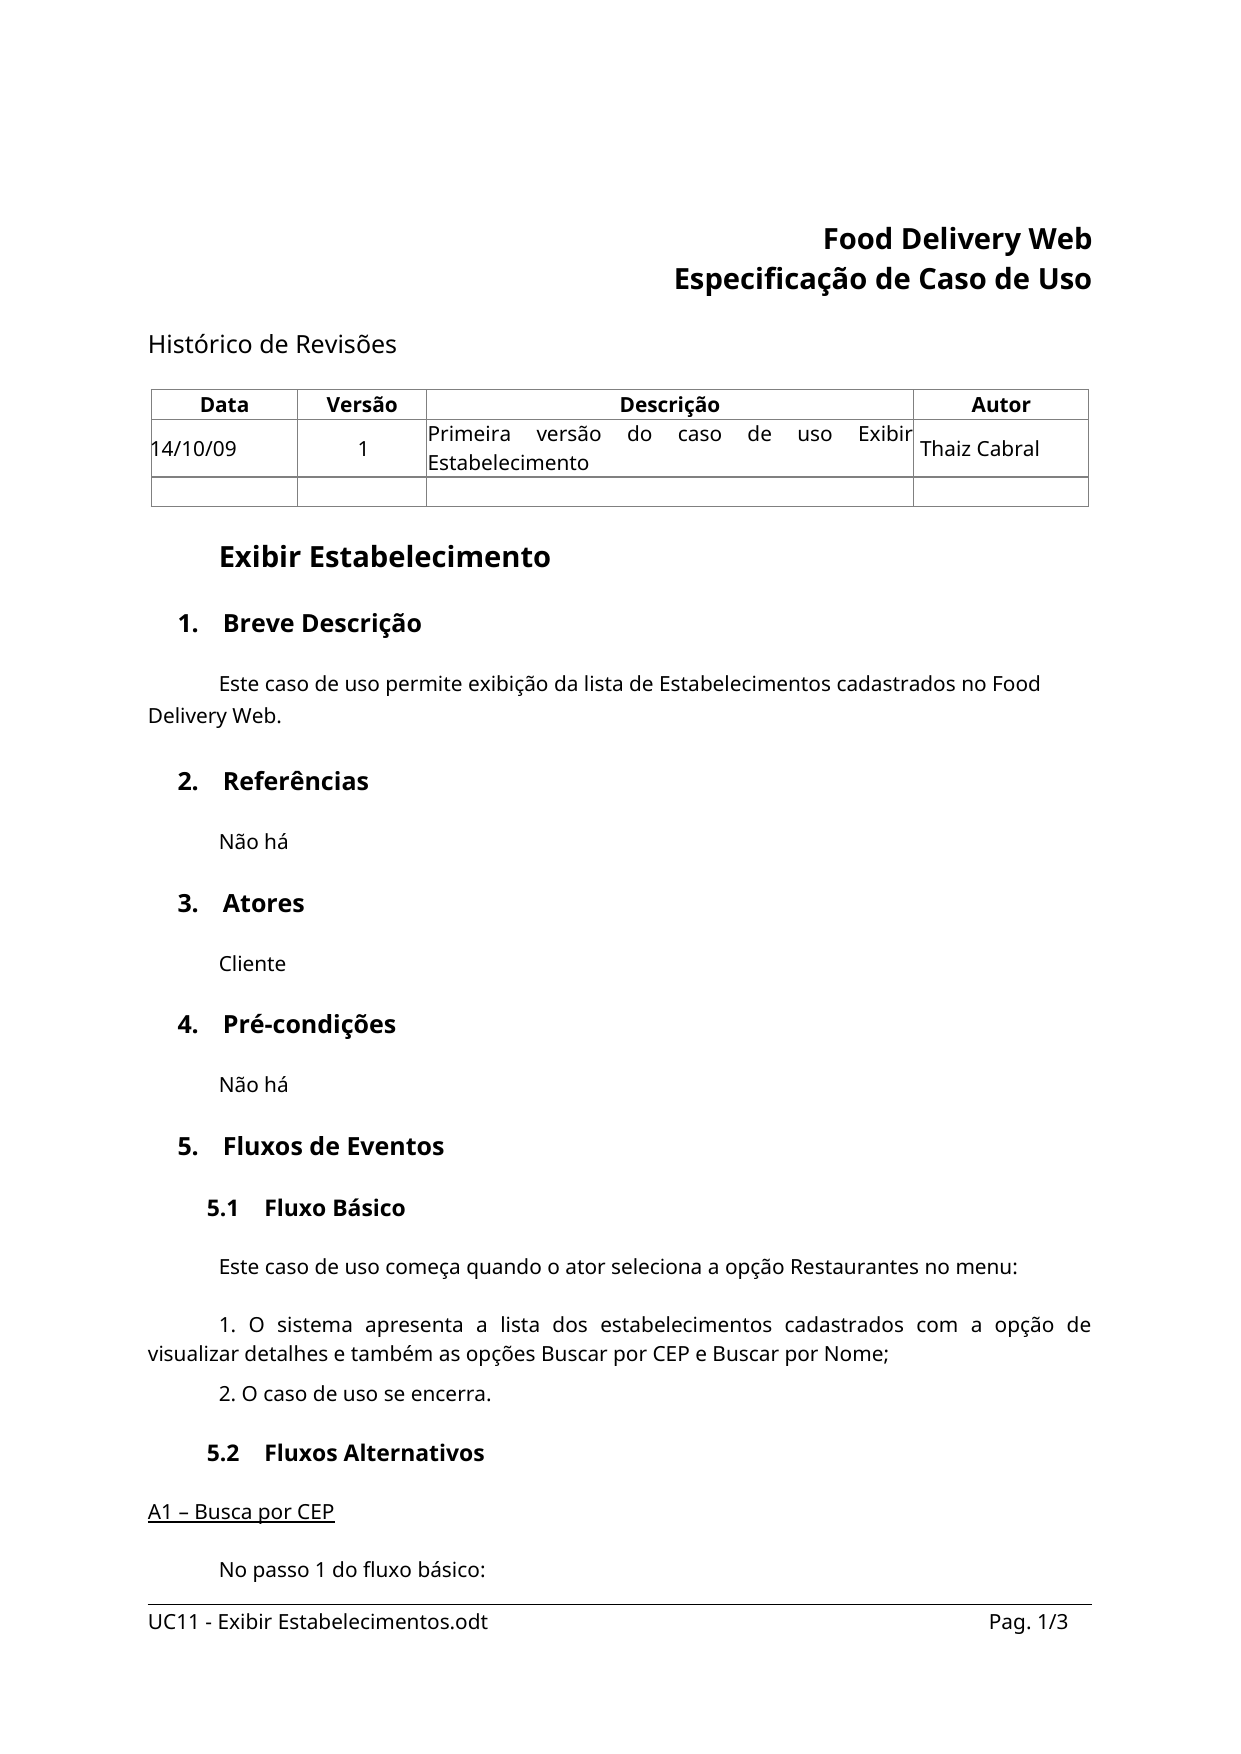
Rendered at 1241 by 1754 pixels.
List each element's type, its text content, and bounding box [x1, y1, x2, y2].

table_cell [152, 478, 297, 506]
text Este caso de uso permite exibição da lista de Estabelecimentos cadastrados no Food Delivery Web. [148, 669, 1092, 730]
subtitle Pré-condições [148, 1007, 1092, 1041]
text Exibir Estabelecimento [148, 536, 1092, 576]
text Este caso de uso começa quando o ator seleciona a opção Restaurantes no menu: [148, 1252, 1092, 1281]
table_cell [427, 478, 913, 506]
subtitle Fluxo Básico [177, 1192, 1092, 1223]
text 1. O sistema apresenta a lista dos estabelecimentos cadastrados com a opção de visualizar detalhes e também as opções Buscar por CEP e Buscar por Nome; [148, 1310, 1092, 1367]
table_header Autor [914, 390, 1088, 418]
subtitle Breve Descrição [148, 606, 1092, 639]
text Cliente [148, 949, 1092, 977]
text A1 – Busca por CEP [148, 1497, 1092, 1526]
text 2. O caso de uso se encerra. [148, 1379, 1092, 1407]
text Não há [148, 1070, 1092, 1099]
text Especificação de Caso de Uso [185, 258, 1092, 298]
table_cell 14/10/09 [152, 420, 297, 476]
subtitle Referências [148, 764, 1092, 798]
subtitle Fluxos de Eventos [148, 1128, 1092, 1162]
text No passo 1 do fluxo básico: [148, 1555, 1092, 1583]
table_header Data [152, 390, 297, 418]
subtitle Fluxos Alternativos [177, 1437, 1092, 1468]
table_header Descrição [427, 390, 913, 418]
table_header Versão [298, 390, 426, 418]
table_cell Thaiz Cabral [914, 420, 1088, 476]
table_cell [914, 478, 1088, 506]
text Histórico de Revisões [148, 326, 1092, 361]
text Food Delivery Web [148, 219, 1092, 258]
table_cell 1 [298, 420, 426, 476]
table_cell Primeira versão do caso de uso Exibir Estabelecimento [427, 420, 913, 476]
subtitle Atores [148, 885, 1092, 919]
table_cell [298, 478, 426, 506]
text Não há [148, 827, 1092, 856]
